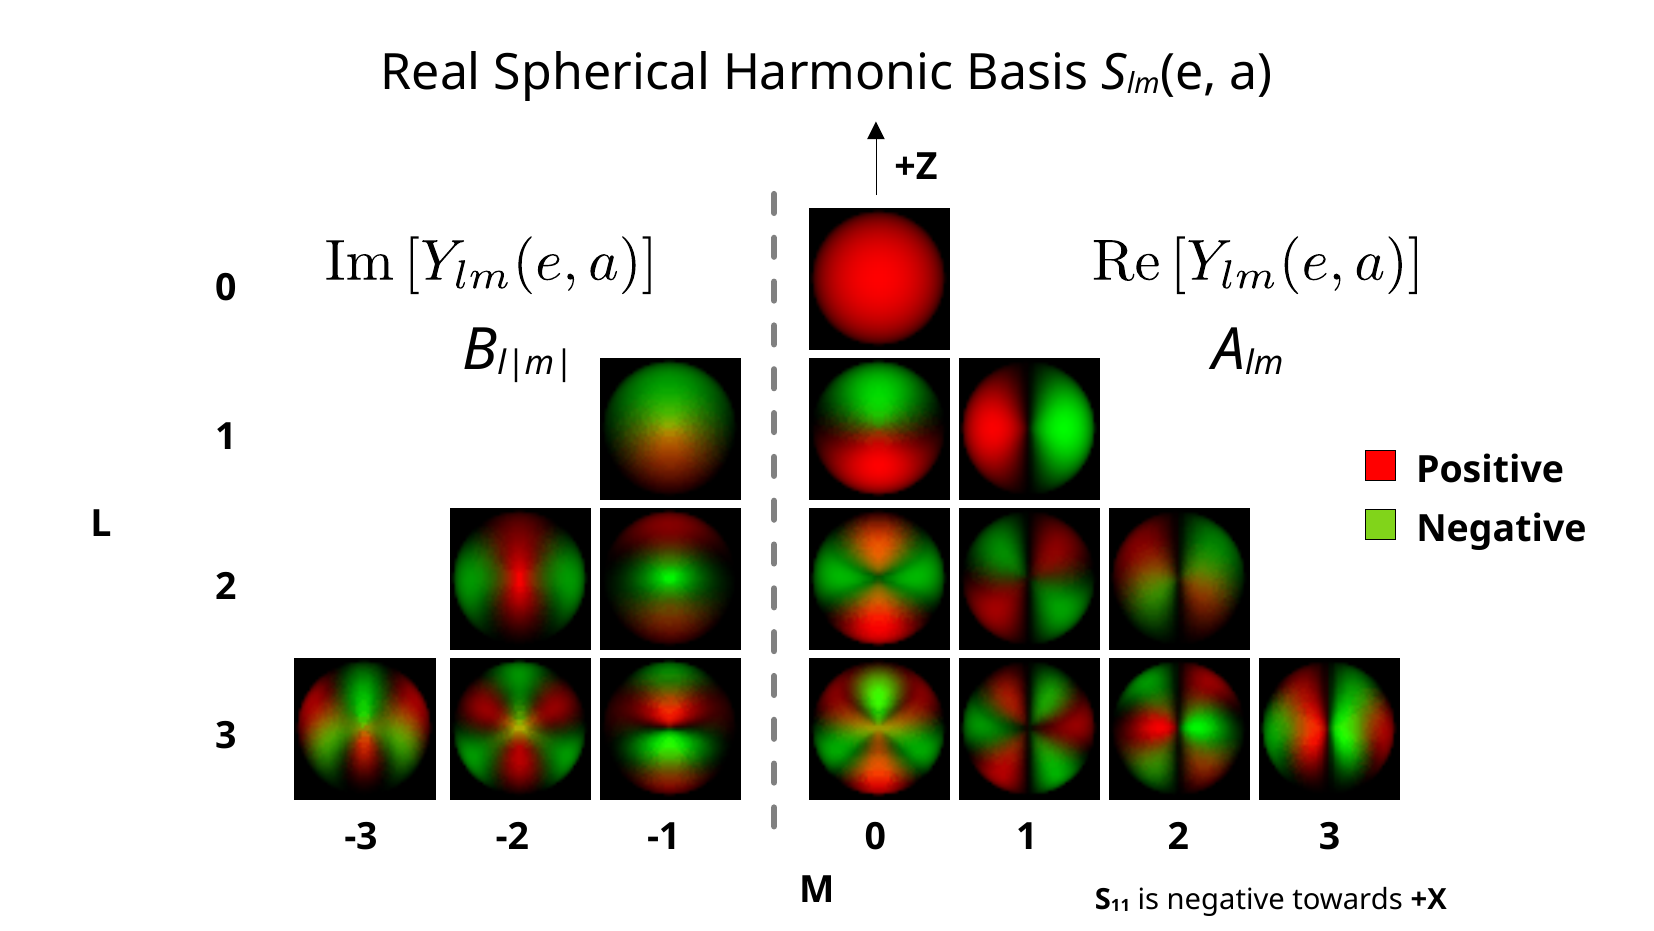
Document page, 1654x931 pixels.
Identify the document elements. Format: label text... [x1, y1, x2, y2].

text_box [1176, 236, 1185, 295]
picture [1259, 658, 1400, 800]
picture [809, 658, 950, 800]
picture [809, 358, 950, 500]
picture [294, 658, 436, 800]
text_box 2 [200, 552, 252, 614]
text_box [1356, 254, 1384, 281]
text_box Alm [1197, 299, 1411, 460]
picture [600, 658, 741, 800]
picture [600, 508, 741, 650]
text_box [1388, 236, 1402, 295]
text_box [1188, 240, 1231, 280]
text_box M [784, 855, 855, 917]
text_box [421, 240, 465, 280]
picture [959, 358, 1100, 500]
picture [959, 508, 1100, 650]
text_box -1 [632, 801, 698, 864]
title Real Spherical Harmonic Basis Slm(e, a) [82, 18, 1571, 122]
text_box [622, 236, 636, 295]
text_box [1136, 253, 1159, 281]
text_box [470, 270, 508, 289]
text_box 0 [849, 801, 902, 864]
text_box [326, 240, 344, 280]
text_box [590, 254, 618, 281]
text_box -3 [329, 801, 395, 864]
picture [809, 208, 950, 350]
picture [959, 658, 1100, 800]
picture [809, 508, 950, 650]
text_box Positive [1401, 435, 1580, 494]
text_box [1222, 260, 1232, 289]
text_box [347, 254, 393, 280]
picture [1109, 658, 1250, 800]
text_box Negative [1401, 494, 1598, 557]
picture [450, 508, 591, 650]
text_box -2 [480, 801, 547, 864]
picture [600, 358, 741, 500]
text_box L [75, 488, 132, 551]
picture [1109, 508, 1250, 650]
text_box [1304, 254, 1327, 281]
text_box [1236, 270, 1275, 289]
text_box [567, 273, 575, 291]
picture [450, 658, 591, 800]
text_box 1 [200, 402, 252, 464]
text_box [1365, 509, 1396, 540]
text_box 3 [1303, 801, 1356, 864]
text_box Bl|m| [447, 300, 646, 388]
text_box S11 is negative towards +X [1080, 870, 1501, 931]
text_box +Z [879, 132, 1006, 194]
text_box 3 [200, 701, 252, 764]
text_box 0 [200, 252, 252, 315]
text_box [456, 260, 466, 289]
text_box [642, 236, 651, 295]
text_box [537, 254, 561, 281]
text_box [1408, 236, 1417, 295]
text_box [410, 236, 419, 295]
text_box [1093, 240, 1135, 281]
text_box [1284, 236, 1299, 295]
text_box [1365, 450, 1396, 481]
text_box 2 [1152, 801, 1204, 864]
text_box [518, 236, 532, 295]
text_box [1333, 273, 1341, 291]
text_box 1 [1001, 801, 1053, 864]
